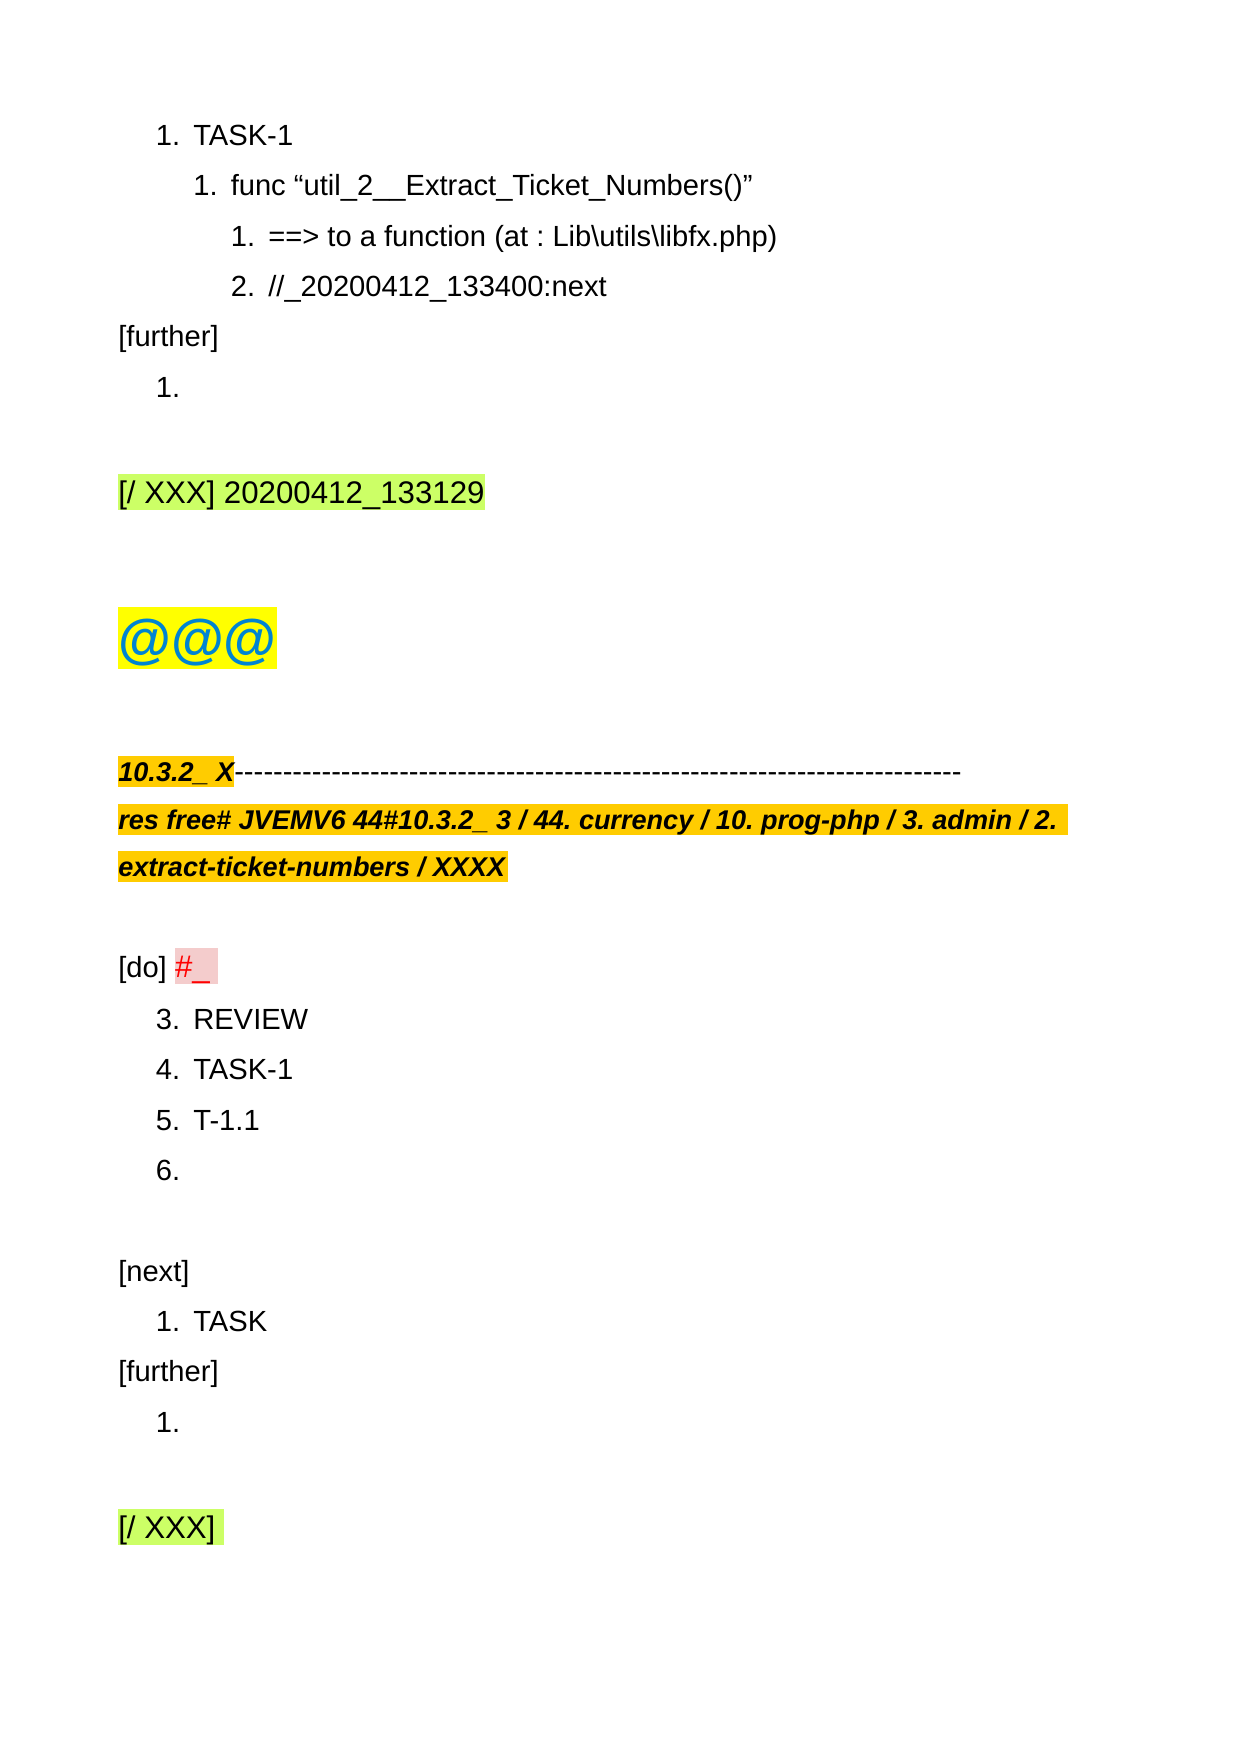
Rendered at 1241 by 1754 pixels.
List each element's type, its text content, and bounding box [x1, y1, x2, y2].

list TASK-1 [156, 1052, 1122, 1086]
list T-1.1 [156, 1103, 1122, 1136]
list REVIEW [156, 1002, 1122, 1036]
text [do] #_ [118, 948, 1122, 984]
list //_20200412_133400:next [231, 269, 1122, 303]
text [further] [118, 1354, 1122, 1388]
text res free# JVEMV6 44#10.3.2_ 3 / 44. currency / 10. prog-php / 3. admin / 2. extract-ticket-numbers / XXXX [118, 804, 1122, 882]
list TASK-1 [156, 118, 1122, 152]
text 10.3.2_ X--------------------------------------------------------------------------- [118, 754, 1122, 787]
list TASK [156, 1304, 1122, 1337]
list func “util_2__Extract_Ticket_Numbers()” [193, 168, 1122, 202]
list ==> to a function (at : Lib\utils\libfx.php) [231, 219, 1122, 252]
text [/ XXX] [118, 1455, 1122, 1545]
text [/ XXX] 20200412_133129 [118, 420, 1122, 510]
text [next] [118, 1254, 1122, 1287]
text [further] [118, 319, 1122, 353]
text @@@ [118, 607, 1122, 669]
